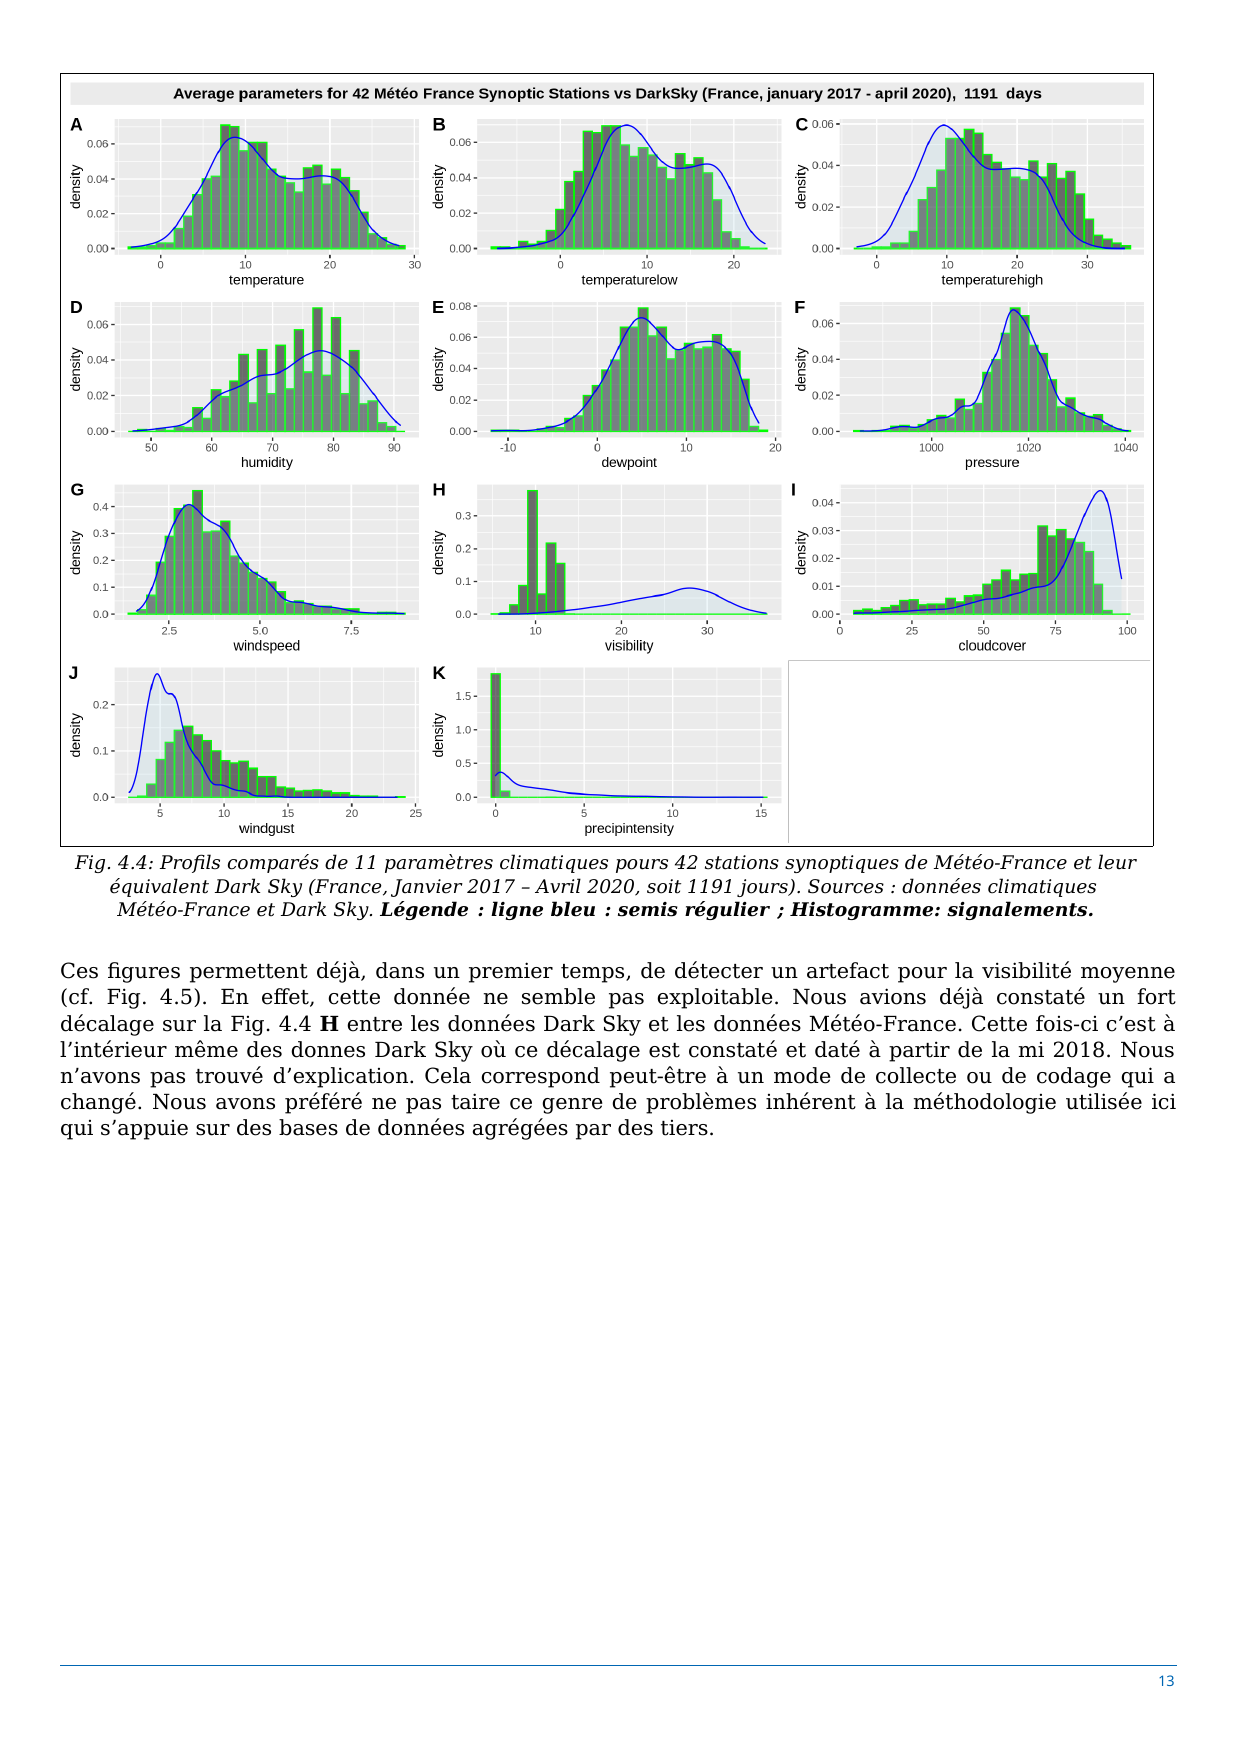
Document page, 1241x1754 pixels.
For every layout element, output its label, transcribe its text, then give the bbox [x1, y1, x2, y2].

text Fig. 4.4: Profils comparés de 11 paramètres climatiques pours 42 stations synoptiques de Météo-France et leur équivalent Dark Sky (France, Janvier 2017 – Avril 2020, soit 1191 jours). Sources : données climatiques Météo-France et Dark Sky. Légende : ligne bleu : semis régulier ; Histogramme: signalements. [60, 847, 1153, 921]
picture [63, 75, 1150, 843]
text [61, 74, 1153, 846]
text Ces figures permettent déjà, dans un premier temps, de détecter un artefact pour la visibilité moyenne (cf. Fig. 4.5). En effet, cette donnée ne semble pas exploitable. Nous avions déjà constaté un fort décalage sur la Fig. 4.4 H entre les données Dark Sky et les données Météo-France. Cette fois-ci c’est à l’intérieur même des donnes Dark Sky où ce décalage est constaté et daté à partir de la mi 2018. Nous n’avons pas trouvé d’explication. Cela correspond peut-être à un mode de collecte ou de codage qui a changé. Nous avons préféré ne pas taire ce genre de problèmes inhérent à la méthodologie utilisée ici qui s’appuie sur des bases de données agrégées par des tiers. [60, 959, 1177, 1141]
